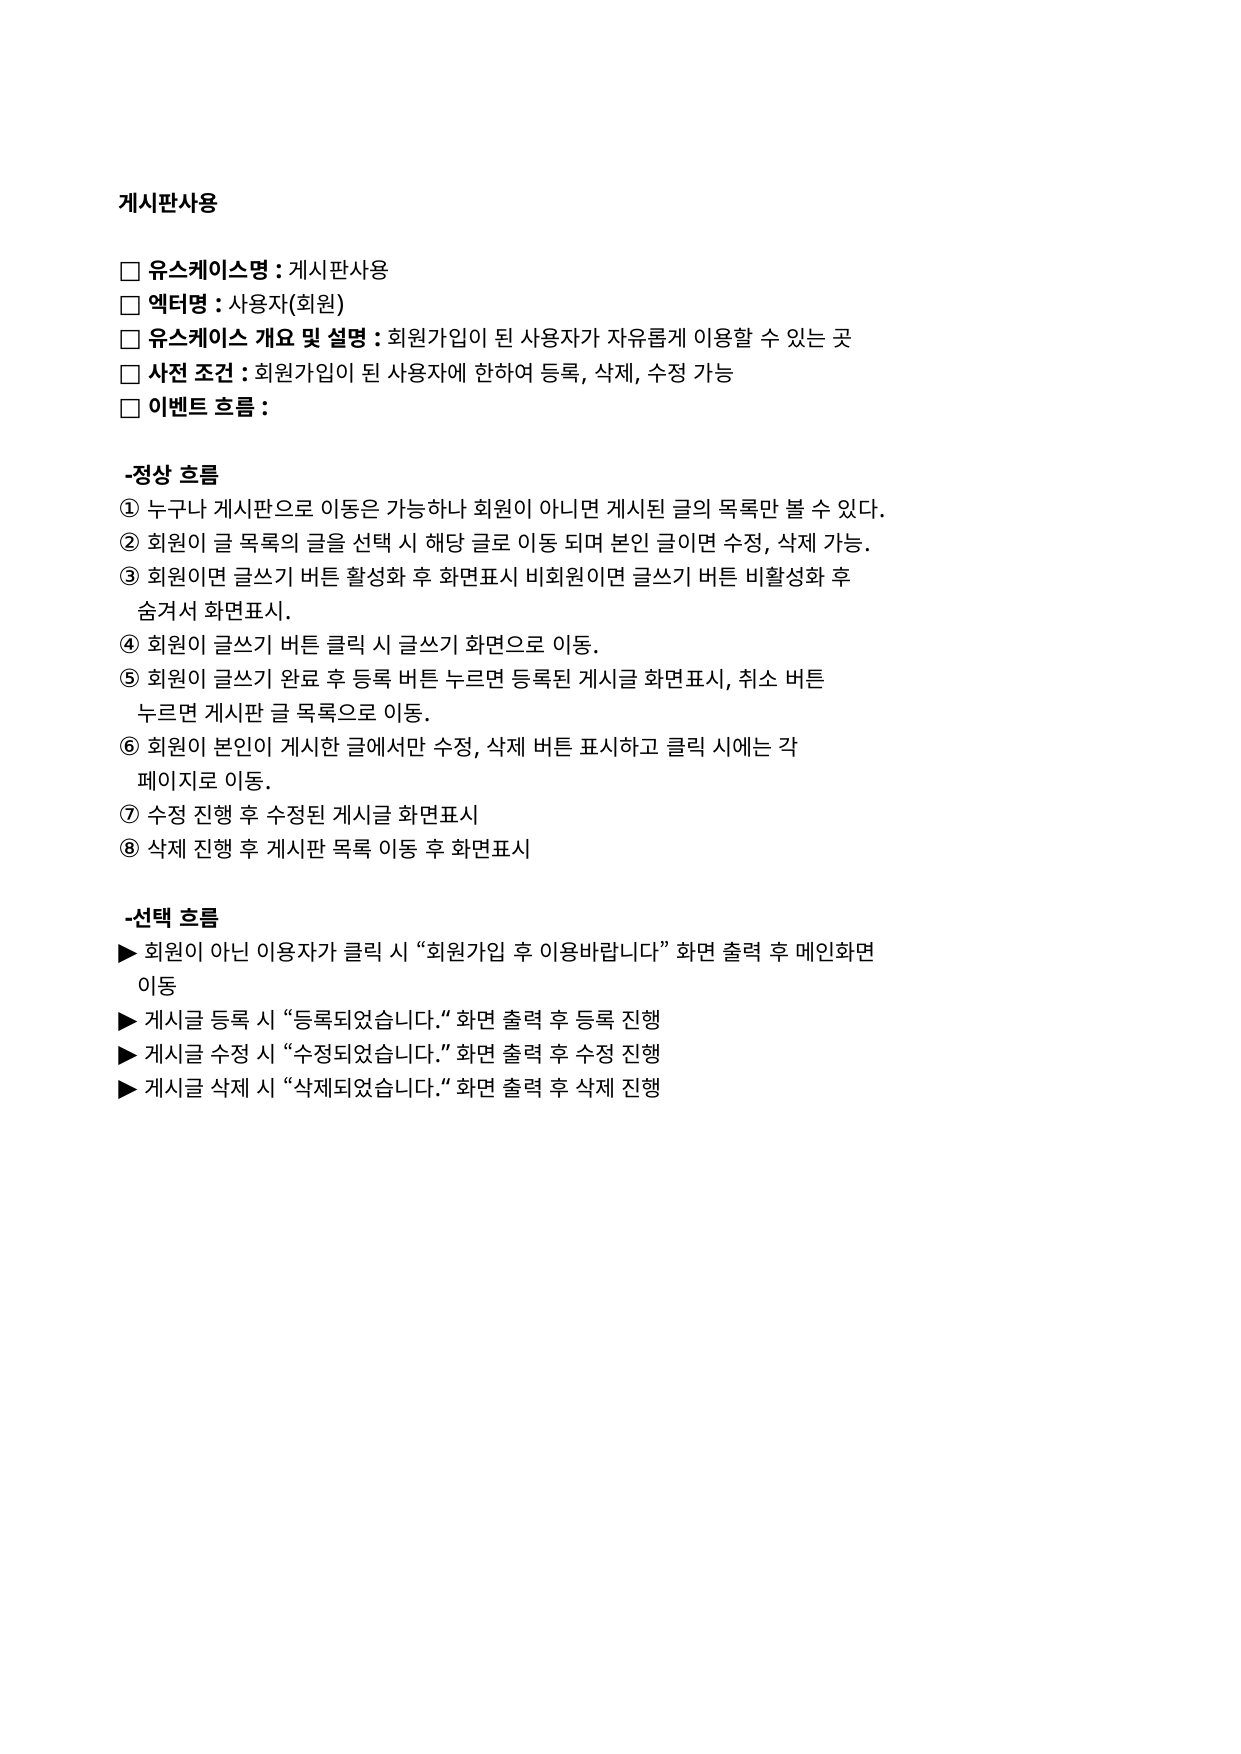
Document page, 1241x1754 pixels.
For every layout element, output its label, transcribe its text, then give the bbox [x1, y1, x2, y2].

text ⑧ 삭제 진행 후 게시판 목록 이동 후 화면표시 [118, 831, 1122, 865]
text ① 누구나 게시판으로 이동은 가능하나 회원이 아니면 게시된 글의 목록만 볼 수 있다. [118, 490, 1122, 524]
text □ 이벤트 흐름 : [118, 388, 1122, 422]
text ▶ 게시글 등록 시 “등록되었습니다.“ 화면 출력 후 등록 진행 [118, 1001, 1122, 1035]
text ⑤ 회원이 글쓰기 완료 후 등록 버튼 누르면 등록된 게시글 화면표시, 취소 버튼 [118, 661, 1122, 695]
text -선택 흐름 [118, 899, 1122, 933]
text ▶ 게시글 수정 시 “수정되었습니다.” 화면 출력 후 수정 진행 [118, 1035, 1122, 1069]
text □ 유스케이스명 : 게시판사용 [118, 252, 1122, 286]
text □ 엑터명 : 사용자(회원) [118, 286, 1122, 320]
text -정상 흐름 [118, 456, 1122, 490]
text ⑥ 회원이 본인이 게시한 글에서만 수정, 삭제 버튼 표시하고 클릭 시에는 각 [118, 729, 1122, 763]
text 페이지로 이동. [118, 763, 1122, 797]
text ▶ 회원이 아닌 이용자가 클릭 시 “회원가입 후 이용바랍니다” 화면 출력 후 메인화면 [118, 933, 1122, 967]
text 이동 [118, 967, 1122, 1001]
text ④ 회원이 글쓰기 버튼 클릭 시 글쓰기 화면으로 이동. [118, 627, 1122, 661]
text □ 사전 조건 : 회원가입이 된 사용자에 한하여 등록, 삭제, 수정 가능 [118, 354, 1122, 388]
text ② 회원이 글 목록의 글을 선택 시 해당 글로 이동 되며 본인 글이면 수정, 삭제 가능. [118, 524, 1122, 558]
text ③ 회원이면 글쓰기 버튼 활성화 후 화면표시 비회원이면 글쓰기 버튼 비활성화 후 [118, 558, 1122, 593]
text 숨겨서 화면표시. [118, 593, 1122, 627]
text □ 유스케이스 개요 및 설명 : 회원가입이 된 사용자가 자유롭게 이용할 수 있는 곳 [118, 320, 1122, 354]
text 게시판사용 [118, 186, 1122, 218]
text ▶ 게시글 삭제 시 “삭제되었습니다.“ 화면 출력 후 삭제 진행 [118, 1069, 1122, 1103]
text 누르면 게시판 글 목록으로 이동. [118, 695, 1122, 729]
text ⑦ 수정 진행 후 수정된 게시글 화면표시 [118, 797, 1122, 831]
